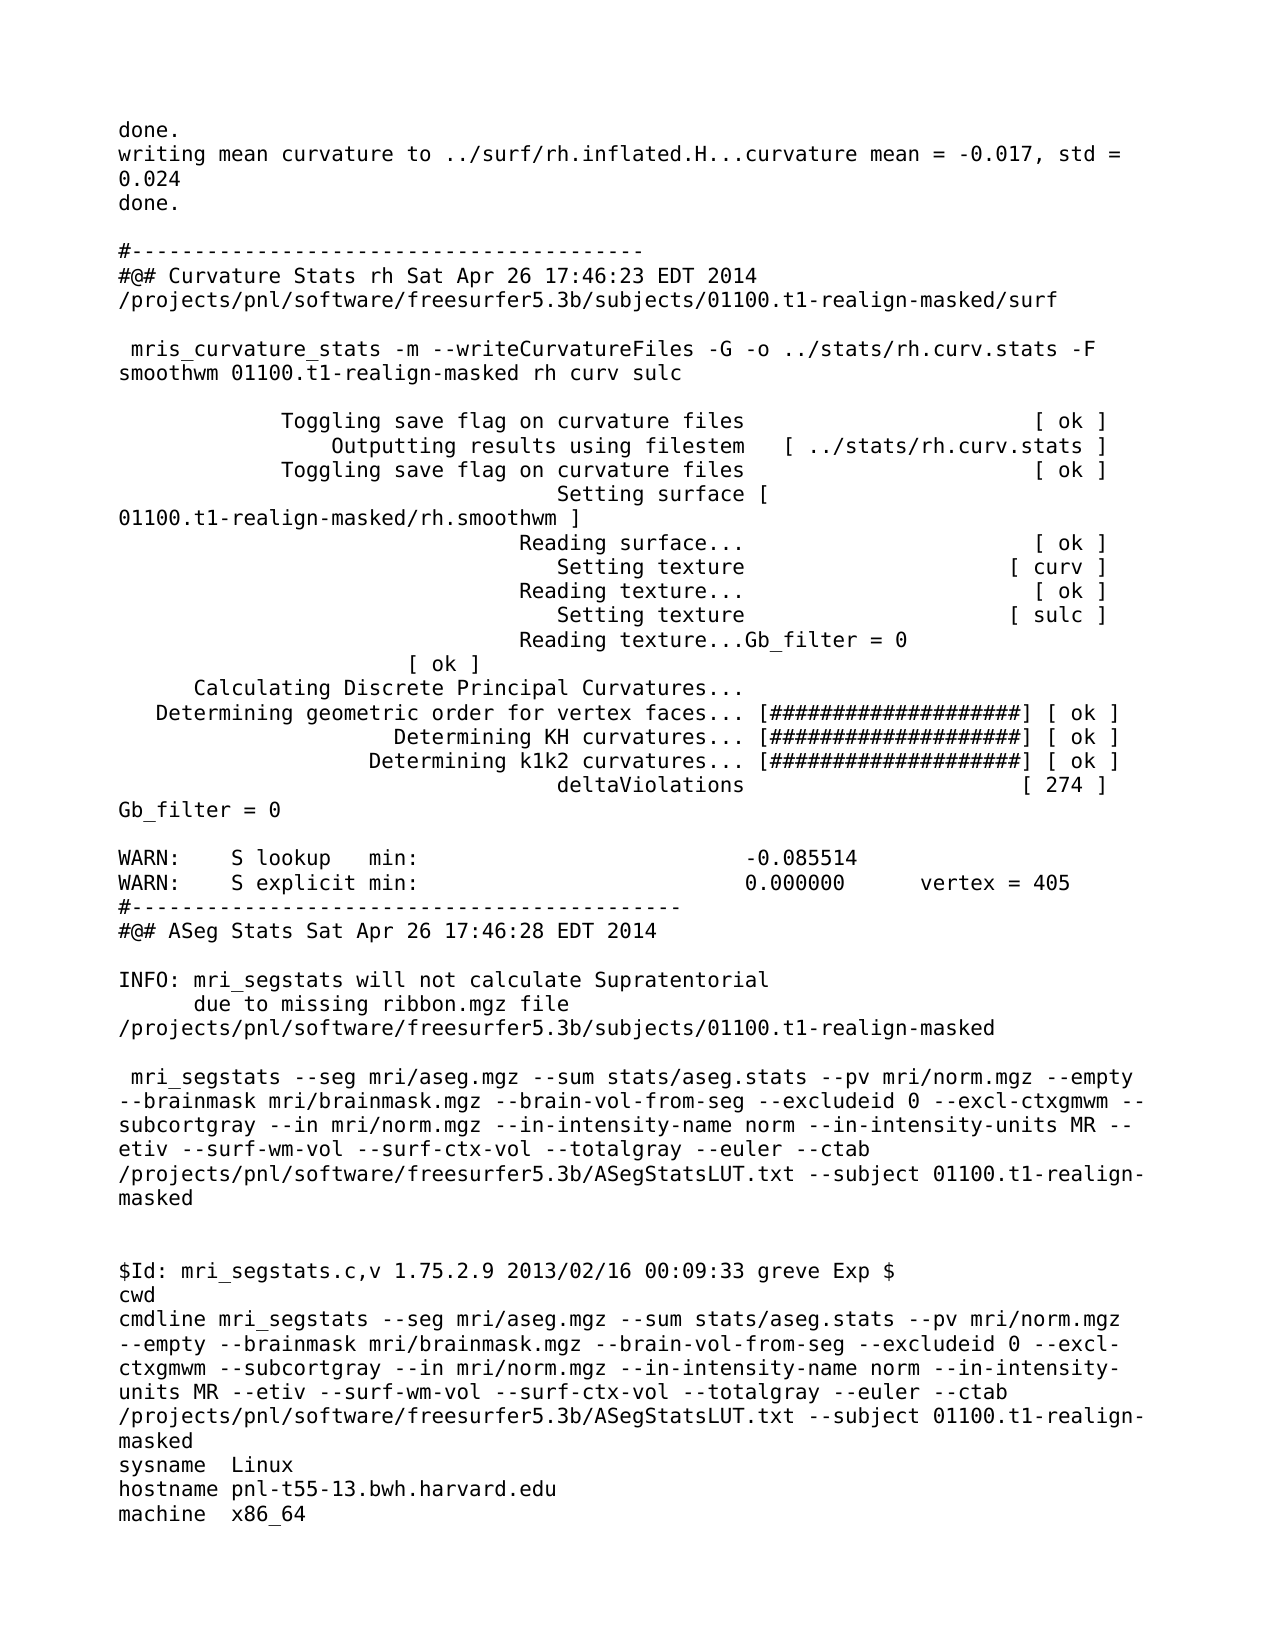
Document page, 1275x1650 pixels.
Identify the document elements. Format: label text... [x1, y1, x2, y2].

text Reading texture... [ ok ] [118, 579, 1157, 603]
text [ ok ] [118, 652, 1157, 676]
text INFO: mri_segstats will not calculate Supratentorial [118, 968, 1157, 992]
text sysname Linux [118, 1453, 1157, 1477]
text WARN: S explicit min: 0.000000 vertex = 405 [118, 871, 1157, 895]
text deltaViolations [ 274 ] [118, 773, 1157, 798]
text Determining geometric order for vertex faces... [####################] [ ok ] [118, 701, 1157, 725]
text due to missing ribbon.mgz file [118, 992, 1157, 1016]
text writing mean curvature to ../surf/rh.inflated.H...curvature mean = -0.017, std = 0.024 [118, 142, 1157, 191]
text Toggling save flag on curvature files [ ok ] [118, 409, 1157, 434]
text Determining k1k2 curvatures... [####################] [ ok ] [118, 749, 1157, 773]
text cmdline mri_segstats --seg mri/aseg.mgz --sum stats/aseg.stats --pv mri/norm.mgz --empty --brainmask mri/brainmask.mgz --brain-vol-from-seg --excludeid 0 --excl-ctxgmwm --subcortgray --in mri/norm.mgz --in-intensity-name norm --in-intensity-units MR --etiv --surf-wm-vol --surf-ctx-vol --totalgray --euler --ctab /projects/pnl/software/freesurfer5.3b/ASegStatsLUT.txt --subject 01100.t1-realign-masked [118, 1307, 1157, 1453]
text #-------------------------------------------- [118, 895, 1157, 919]
text #@# ASeg Stats Sat Apr 26 17:46:28 EDT 2014 [118, 919, 1157, 943]
text Setting texture [ curv ] [118, 555, 1157, 579]
text WARN: S lookup min: -0.085514 [118, 846, 1157, 871]
text mris_curvature_stats -m --writeCurvatureFiles -G -o ../stats/rh.curv.stats -F smoothwm 01100.t1-realign-masked rh curv sulc [118, 337, 1157, 385]
text $Id: mri_segstats.c,v 1.75.2.9 2013/02/16 00:09:33 greve Exp $ [118, 1259, 1157, 1283]
text /projects/pnl/software/freesurfer5.3b/subjects/01100.t1-realign-masked [118, 1016, 1157, 1040]
text Reading surface... [ ok ] [118, 531, 1157, 555]
text cwd [118, 1283, 1157, 1307]
text #----------------------------------------- [118, 239, 1157, 264]
text Gb_filter = 0 [118, 798, 1157, 822]
text #@# Curvature Stats rh Sat Apr 26 17:46:23 EDT 2014 [118, 264, 1157, 288]
text Setting texture [ sulc ] [118, 603, 1157, 628]
text /projects/pnl/software/freesurfer5.3b/subjects/01100.t1-realign-masked/surf [118, 288, 1157, 312]
text Setting surface [ 01100.t1-realign-masked/rh.smoothwm ] [118, 482, 1157, 531]
text mri_segstats --seg mri/aseg.mgz --sum stats/aseg.stats --pv mri/norm.mgz --empty --brainmask mri/brainmask.mgz --brain-vol-from-seg --excludeid 0 --excl-ctxgmwm --subcortgray --in mri/norm.mgz --in-intensity-name norm --in-intensity-units MR --etiv --surf-wm-vol --surf-ctx-vol --totalgray --euler --ctab /projects/pnl/software/freesurfer5.3b/ASegStatsLUT.txt --subject 01100.t1-realign-masked [118, 1065, 1157, 1210]
text Calculating Discrete Principal Curvatures... [118, 676, 1157, 701]
text done. [118, 118, 1157, 142]
text Toggling save flag on curvature files [ ok ] [118, 458, 1157, 482]
text Reading texture...Gb_filter = 0 [118, 628, 1157, 652]
text done. [118, 191, 1157, 215]
text Determining KH curvatures... [####################] [ ok ] [118, 725, 1157, 749]
text hostname pnl-t55-13.bwh.harvard.edu [118, 1477, 1157, 1502]
text Outputting results using filestem [ ../stats/rh.curv.stats ] [118, 434, 1157, 458]
text machine x86_64 [118, 1502, 1157, 1526]
